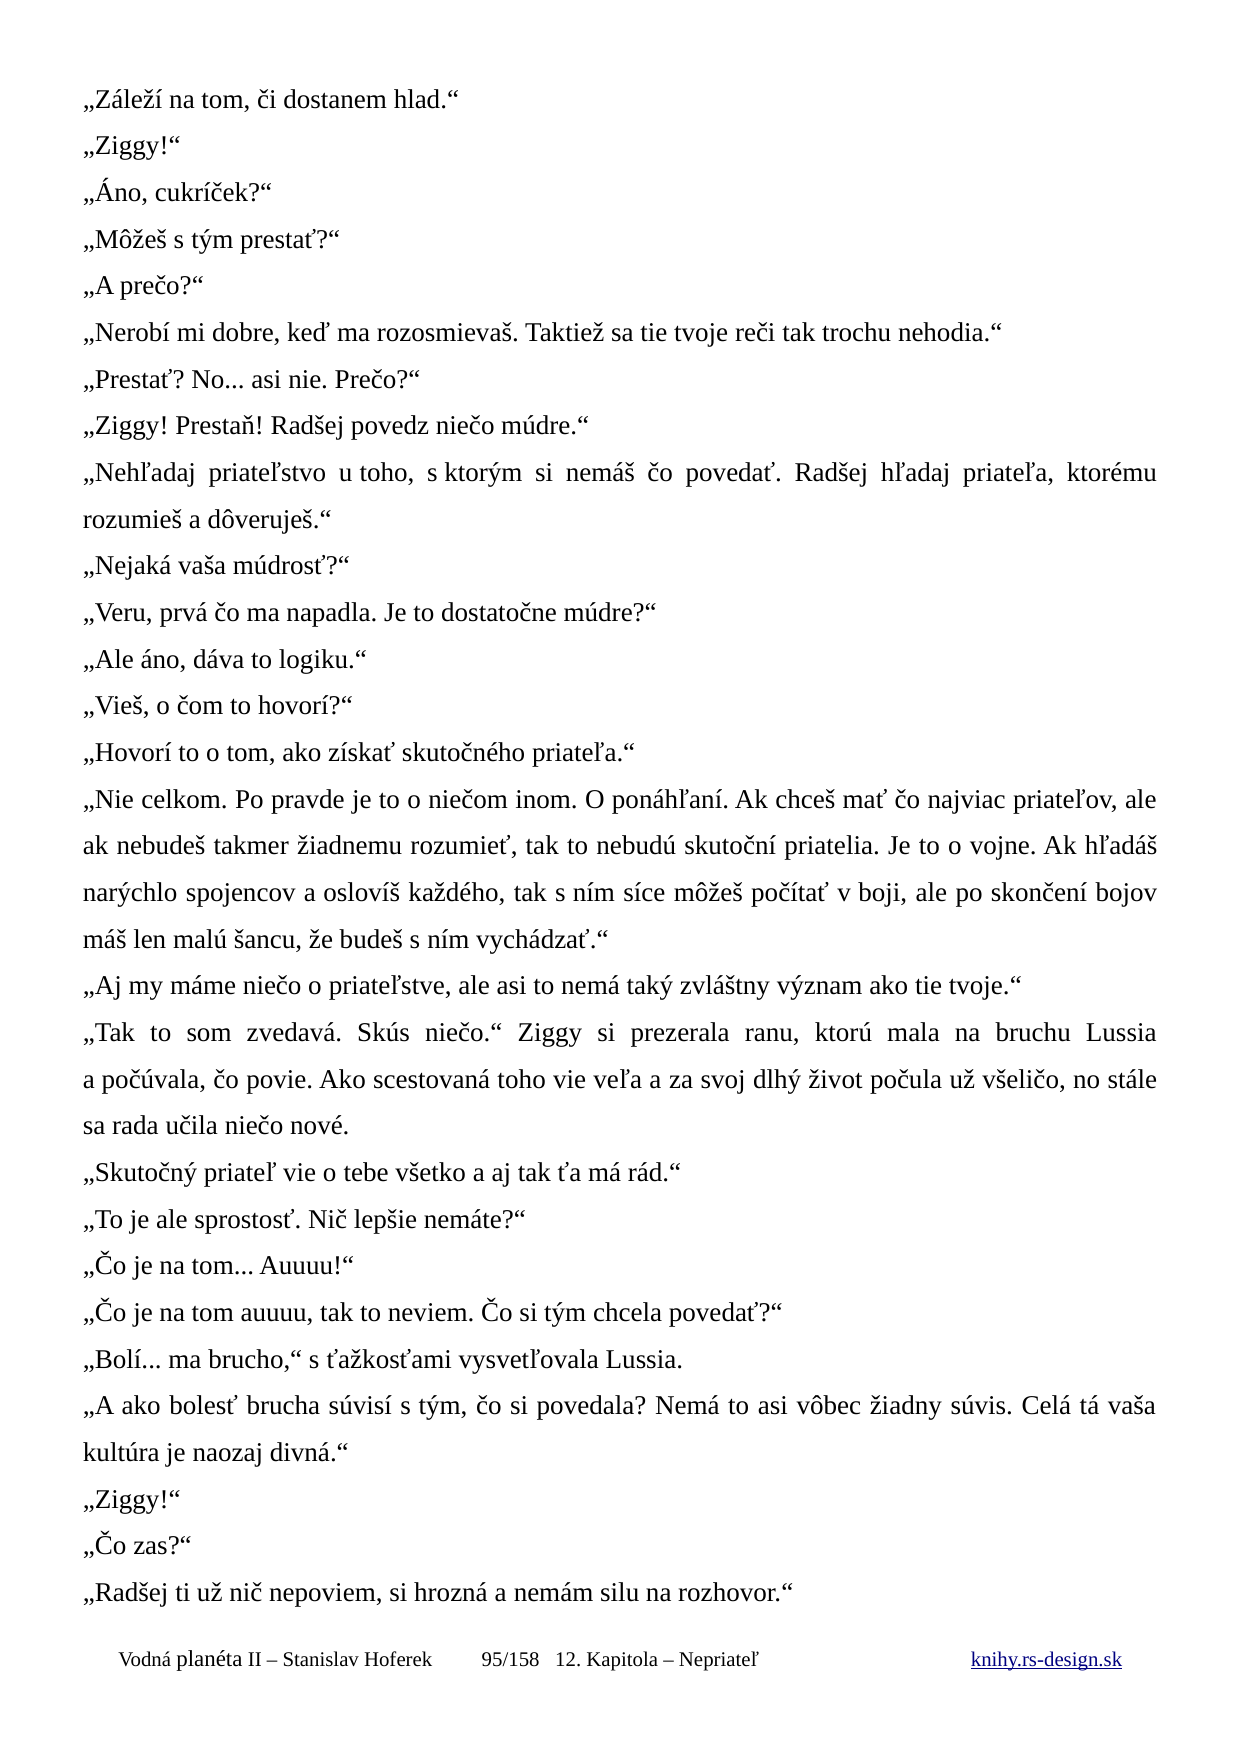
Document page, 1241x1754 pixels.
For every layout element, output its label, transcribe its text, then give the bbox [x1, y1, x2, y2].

text „Môžeš s tým prestať?“ [83, 223, 1157, 254]
text „Prestať? No... asi nie. Prečo?“ [83, 363, 1157, 394]
text „Čo je na tom... Auuuu!“ [83, 1249, 1157, 1281]
text „To je ale sprostosť. Nič lepšie nemáte?“ [83, 1203, 1157, 1234]
text „Ziggy!“ [83, 1483, 1157, 1514]
text „A ako bolesť brucha súvisí s tým, čo si povedala? Nemá to asi vôbec žiadny súvis. Celá tá vaša kultúra je naozaj divná.“ [83, 1389, 1157, 1467]
text „Skutočný priateľ vie o tebe všetko a aj tak ťa má rád.“ [83, 1156, 1157, 1187]
text „Ziggy!“ [83, 129, 1157, 161]
text „Tak to som zvedavá. Skús niečo.“ Ziggy si prezerala ranu, ktorú mala na bruchu Lussia a počúvala, čo povie. Ako scestovaná toho vie veľa a za svoj dlhý život počula už všeličo, no stále sa rada učila niečo nové. [83, 1016, 1157, 1141]
text „Radšej ti už nič nepoviem, si hrozná a nemám silu na rozhovor.“ [83, 1576, 1157, 1607]
text „Nejaká vaša múdrosť?“ [83, 549, 1157, 581]
text „Veru, prvá čo ma napadla. Je to dostatočne múdre?“ [83, 596, 1157, 627]
text „Aj my máme niečo o priateľstve, ale asi to nemá taký zvláštny význam ako tie tvoje.“ [83, 969, 1157, 1001]
text „Áno, cukríček?“ [83, 176, 1157, 207]
text „Ziggy! Prestaň! Radšej povedz niečo múdre.“ [83, 409, 1157, 441]
text „Nie celkom. Po pravde je to o niečom inom. O ponáhľaní. Ak chceš mať čo najviac priateľov, ale ak nebudeš takmer žiadnemu rozumieť, tak to nebudú skutoční priatelia. Je to o vojne. Ak hľadáš narýchlo spojencov a oslovíš každého, tak s ním síce môžeš počítať v boji, ale po skončení bojov máš len malú šancu, že budeš s ním vychádzať.“ [83, 783, 1157, 954]
text „Bolí... ma brucho,“ s ťažkosťami vysvetľovala Lussia. [83, 1343, 1157, 1374]
text „Nehľadaj priateľstvo u toho, s ktorým si nemáš čo povedať. Radšej hľadaj priateľa, ktorému rozumieš a dôveruješ.“ [83, 456, 1157, 534]
text „Čo je na tom auuuu, tak to neviem. Čo si tým chcela povedať?“ [83, 1296, 1157, 1327]
text „Čo zas?“ [83, 1529, 1157, 1561]
text „Vieš, o čom to hovorí?“ [83, 689, 1157, 721]
text „A prečo?“ [83, 269, 1157, 301]
text „Nerobí mi dobre, keď ma rozosmievaš. Taktiež sa tie tvoje reči tak trochu nehodia.“ [83, 316, 1157, 347]
text „Hovorí to o tom, ako získať skutočného priateľa.“ [83, 736, 1157, 767]
text „Záleží na tom, či dostanem hlad.“ [83, 83, 1157, 114]
text „Ale áno, dáva to logiku.“ [83, 643, 1157, 674]
